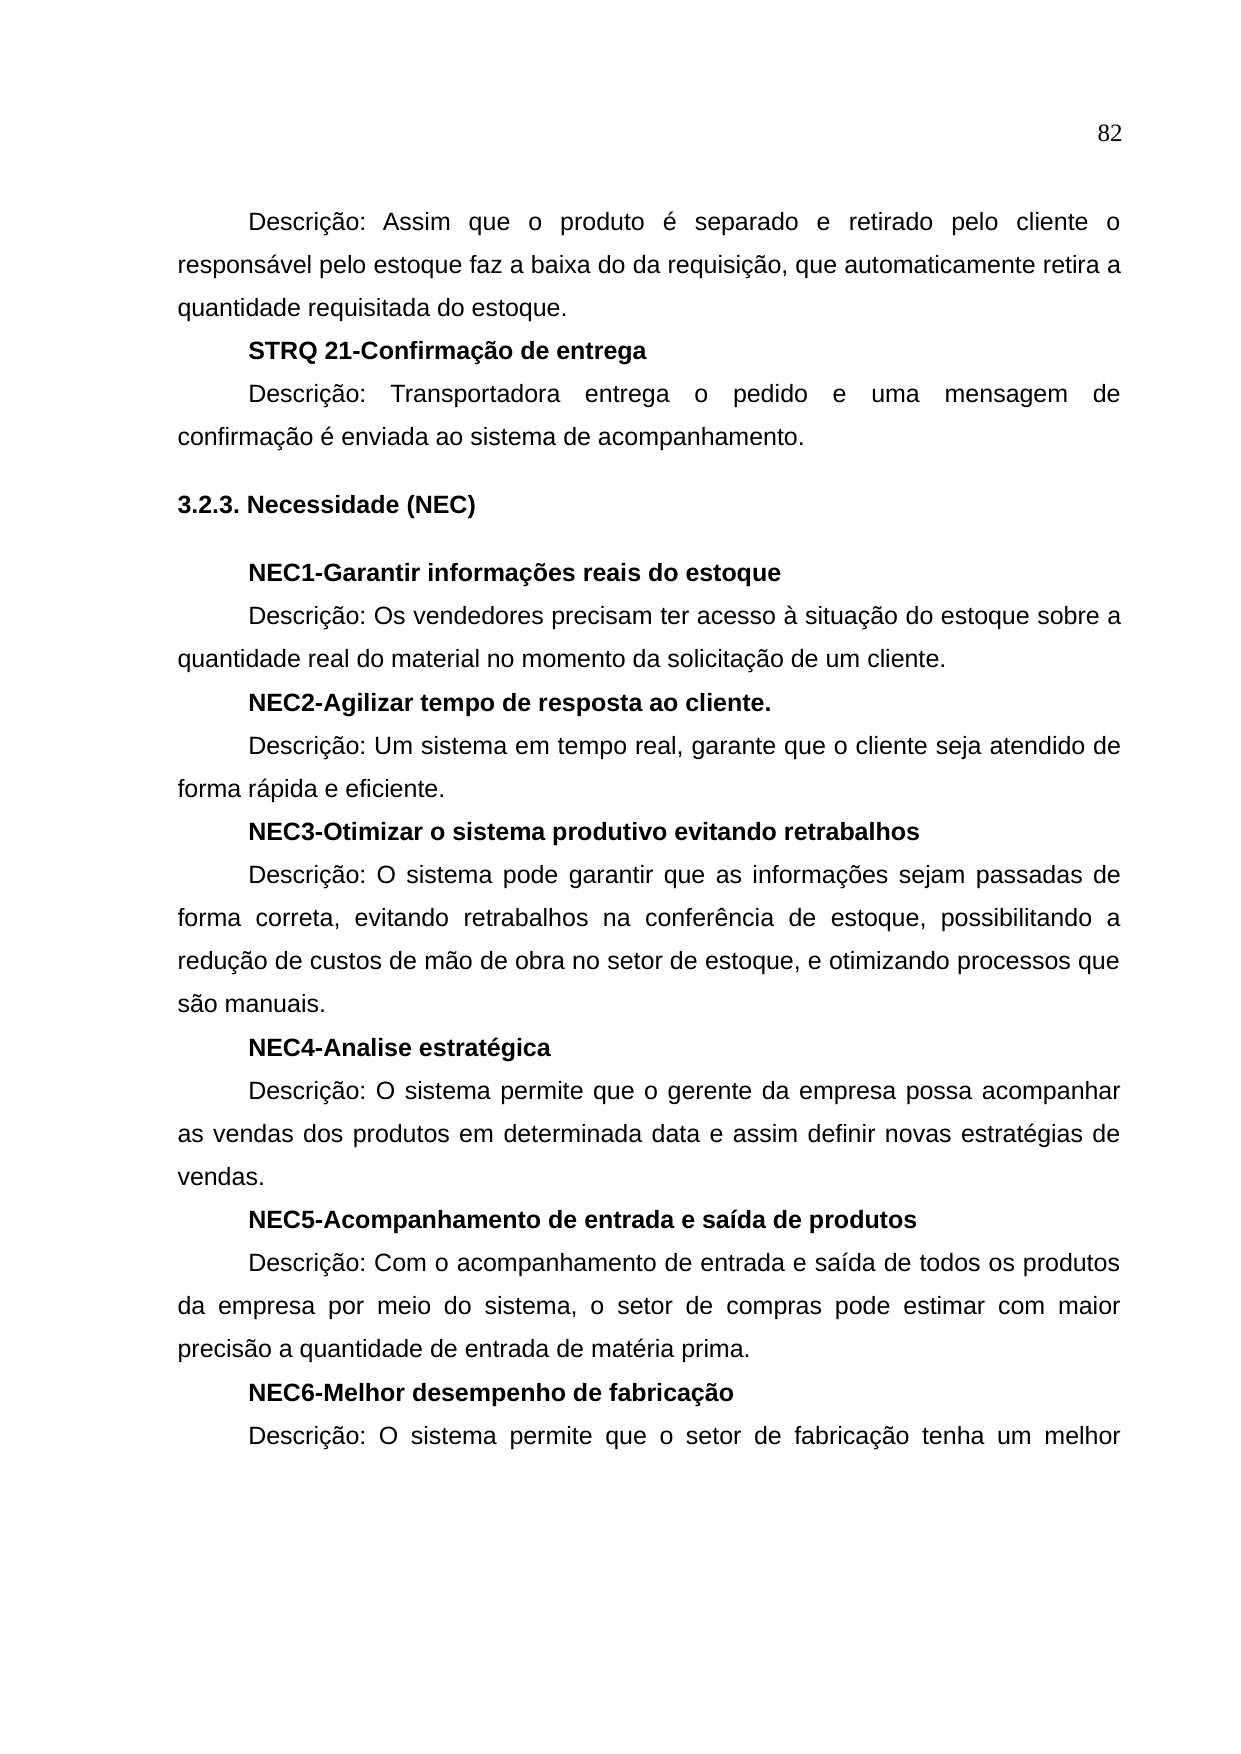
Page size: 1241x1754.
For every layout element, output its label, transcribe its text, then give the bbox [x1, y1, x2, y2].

text Descrição: O sistema pode garantir que as informações sejam passadas de forma correta, evitando retrabalhos na conferência de estoque, possibilitando a redução de custos de mão de obra no setor de estoque, e otimizando processos que são manuais. [177, 860, 1122, 1018]
text Descrição: Os vendedores precisam ter acesso à situação do estoque sobre a quantidade real do material no momento da solicitação de um cliente. [177, 601, 1122, 673]
text Descrição: Um sistema em tempo real, garante que o cliente seja atendido de forma rápida e eficiente. [177, 731, 1122, 802]
text NEC6-Melhor desempenho de fabricação [177, 1377, 1122, 1406]
text NEC3-Otimizar o sistema produtivo evitando retrabalhos [177, 817, 1122, 846]
text Descrição: Assim que o produto é separado e retirado pelo cliente o responsável pelo estoque faz a baixa do da requisição, que automaticamente retira a quantidade requisitada do estoque. [177, 207, 1122, 322]
text NEC5-Acompanhamento de entrada e saída de produtos [177, 1205, 1122, 1234]
subtitle 3.2.3. Necessidade (NEC) [177, 490, 1122, 519]
text NEC2-Agilizar tempo de resposta ao cliente. [177, 687, 1122, 716]
text Descrição: O sistema permite que o setor de fabricação tenha um melhor [177, 1421, 1122, 1449]
text STRQ 21-Confirmação de entrega [177, 336, 1122, 365]
text Descrição: O sistema permite que o gerente da empresa possa acompanhar as vendas dos produtos em determinada data e assim definir novas estratégias de vendas. [177, 1076, 1122, 1191]
text Descrição: Com o acompanhamento de entrada e saída de todos os produtos da empresa por meio do sistema, o setor de compras pode estimar com maior precisão a quantidade de entrada de matéria prima. [177, 1248, 1122, 1363]
text NEC1-Garantir informações reais do estoque [177, 558, 1122, 587]
text Descrição: Transportadora entrega o pedido e uma mensagem de confirmação é enviada ao sistema de acompanhamento. [177, 379, 1122, 451]
text NEC4-Analise estratégica [177, 1032, 1122, 1061]
